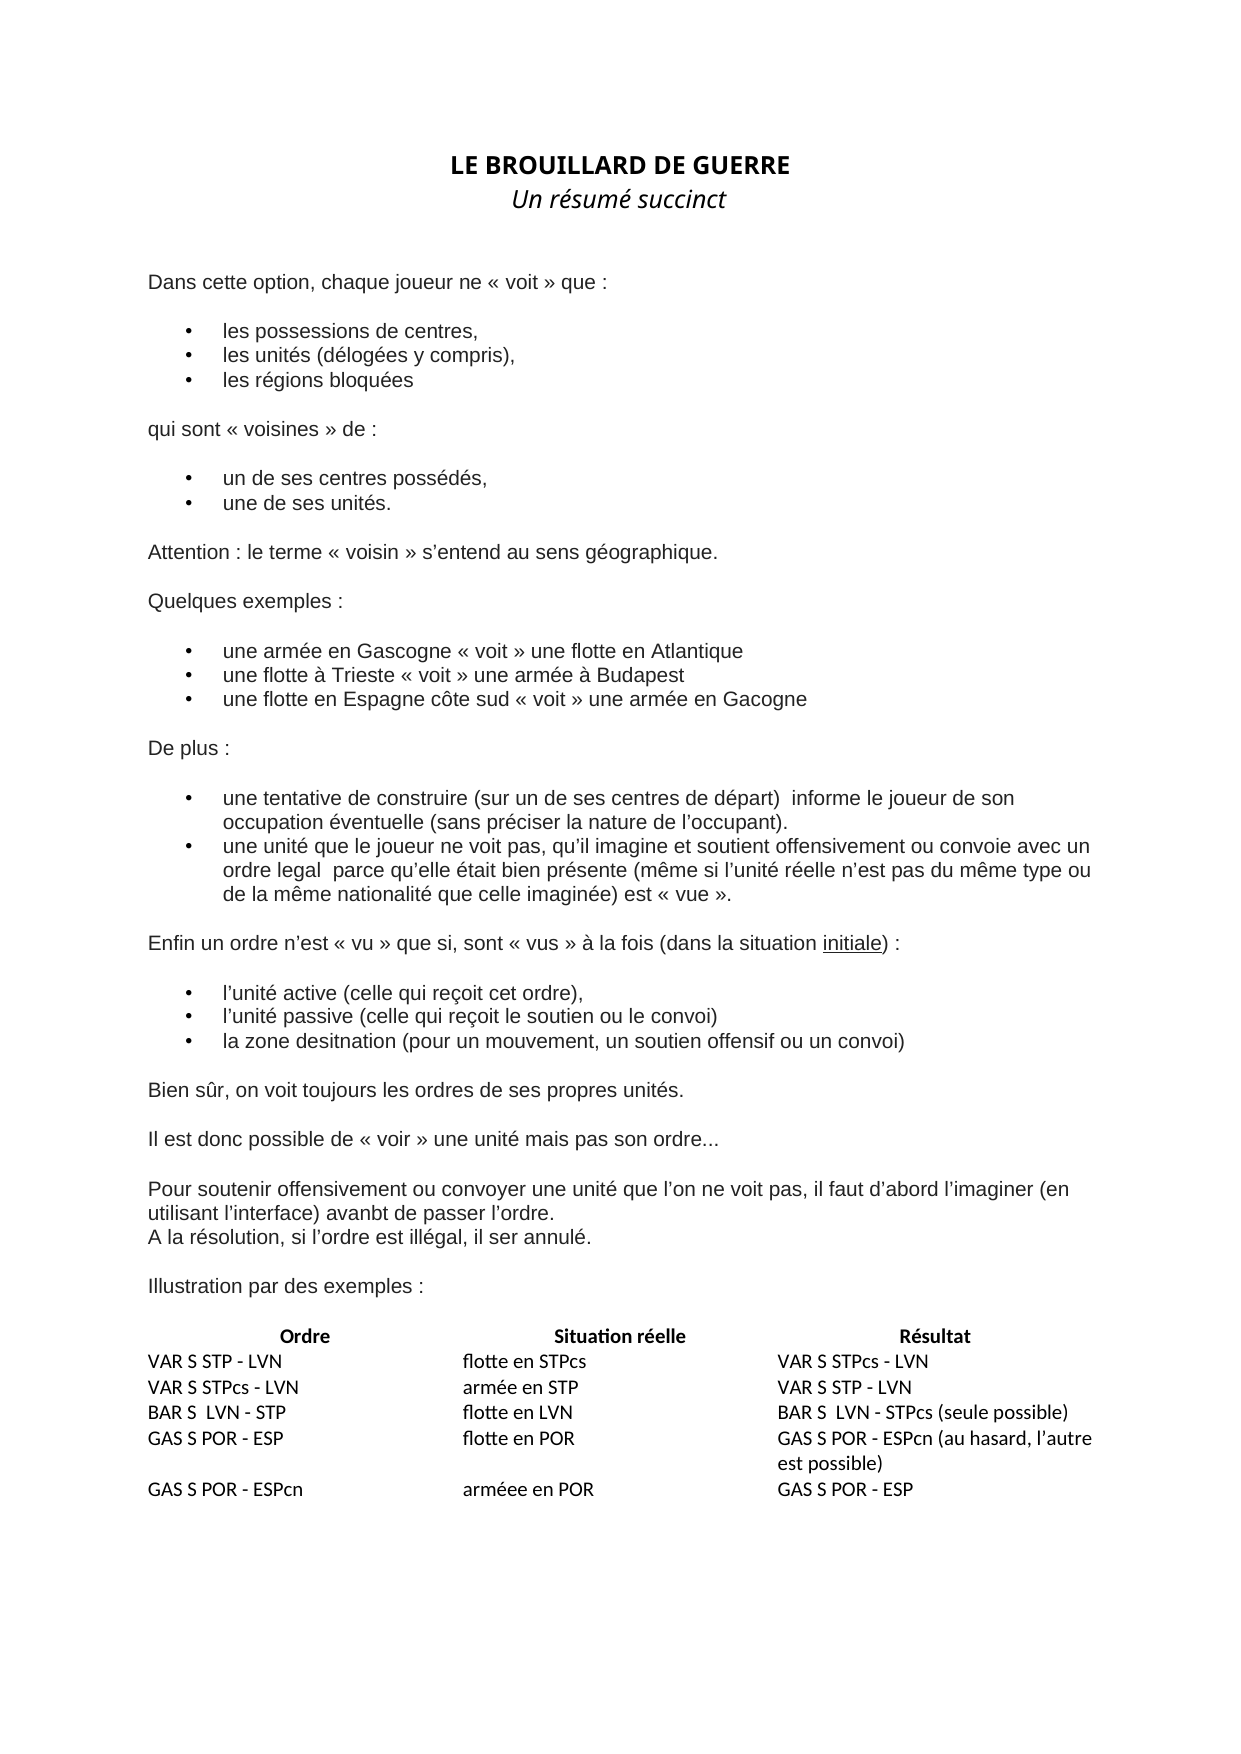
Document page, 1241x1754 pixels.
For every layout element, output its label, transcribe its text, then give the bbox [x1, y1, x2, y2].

list une de ses unités. [185, 490, 1093, 514]
list une unité que le joueur ne voit pas, qu’il imagine et soutient offensivement ou convoie avec un ordre legal parce qu’elle était bien présente (même si l’unité réelle n’est pas du même type ou de la même nationalité que celle imaginée) est « vue ». [185, 833, 1093, 906]
text Illustration par des exemples : [148, 1274, 1093, 1298]
table_cell VAR S STPcs - LVN [778, 1349, 1093, 1374]
list l’unité passive (celle qui reçoit le soutien ou le convoi) [185, 1004, 1093, 1028]
list une flotte en Espagne côte sud « voit » une armée en Gacogne [185, 687, 1093, 711]
table_header Ordre [148, 1323, 463, 1349]
text Bien sûr, on voit toujours les ordres de ses propres unités. [148, 1078, 1093, 1102]
table_cell VAR S STP - LVN [148, 1349, 463, 1374]
list une tentative de construire (sur un de ses centres de départ) informe le joueur de son occupation éventuelle (sans préciser la nature de l’occupant). [185, 786, 1093, 833]
text A la résolution, si l’ordre est illégal, il ser annulé. [148, 1224, 1093, 1248]
list les unités (délogées y compris), [185, 343, 1093, 367]
table_cell flotte en POR [463, 1425, 777, 1476]
table_cell flotte en STPcs [463, 1349, 777, 1374]
list les régions bloquées [185, 367, 1093, 391]
table_cell VAR S STPcs - LVN [148, 1374, 463, 1399]
table_header Situation réelle [463, 1323, 777, 1349]
table_cell GAS S POR - ESPcn (au hasard, l’autre est possible) [778, 1425, 1093, 1476]
table_cell BAR S LVN - STPcs (seule possible) [778, 1400, 1093, 1425]
text Quelques exemples : [148, 589, 1093, 613]
list une armée en Gascogne « voit » une flotte en Atlantique [185, 638, 1093, 663]
table_cell flotte en LVN [463, 1400, 777, 1425]
table_cell BAR S LVN - STP [148, 1400, 463, 1425]
list les possessions de centres, [185, 319, 1093, 343]
table_cell arméee en POR [463, 1476, 777, 1501]
text Pour soutenir offensivement ou convoyer une unité que l’on ne voit pas, il faut d’abord l’imaginer (en utilisant l’interface) avanbt de passer l’ordre. [148, 1177, 1093, 1224]
table_cell VAR S STP - LVN [778, 1374, 1093, 1399]
text Un résumé succinct [148, 182, 1093, 216]
text Attention : le terme « voisin » s’entend au sens géographique. [148, 540, 1093, 564]
text qui sont « voisines » de : [148, 417, 1093, 441]
text Dans cette option, chaque joueur ne « voit » que : [148, 270, 1093, 294]
table_cell GAS S POR - ESP [148, 1425, 463, 1476]
list un de ses centres possédés, [185, 466, 1093, 490]
text Il est donc possible de « voir » une unité mais pas son ordre... [148, 1127, 1093, 1151]
table_cell GAS S POR - ESP [778, 1476, 1093, 1501]
table_header Résultat [778, 1323, 1093, 1349]
list la zone desitnation (pour un mouvement, un soutien offensif ou un convoi) [185, 1028, 1093, 1052]
table_cell GAS S POR - ESPcn [148, 1476, 463, 1501]
list l’unité active (celle qui reçoit cet ordre), [185, 980, 1093, 1004]
list une flotte à Trieste « voit » une armée à Budapest [185, 663, 1093, 687]
text De plus : [148, 736, 1093, 760]
table_cell armée en STP [463, 1374, 777, 1399]
text Enfin un ordre n’est « vu » que si, sont « vus » à la fois (dans la situation initiale) : [148, 931, 1093, 955]
text LE BROUILLARD DE GUERRE [148, 148, 1093, 182]
